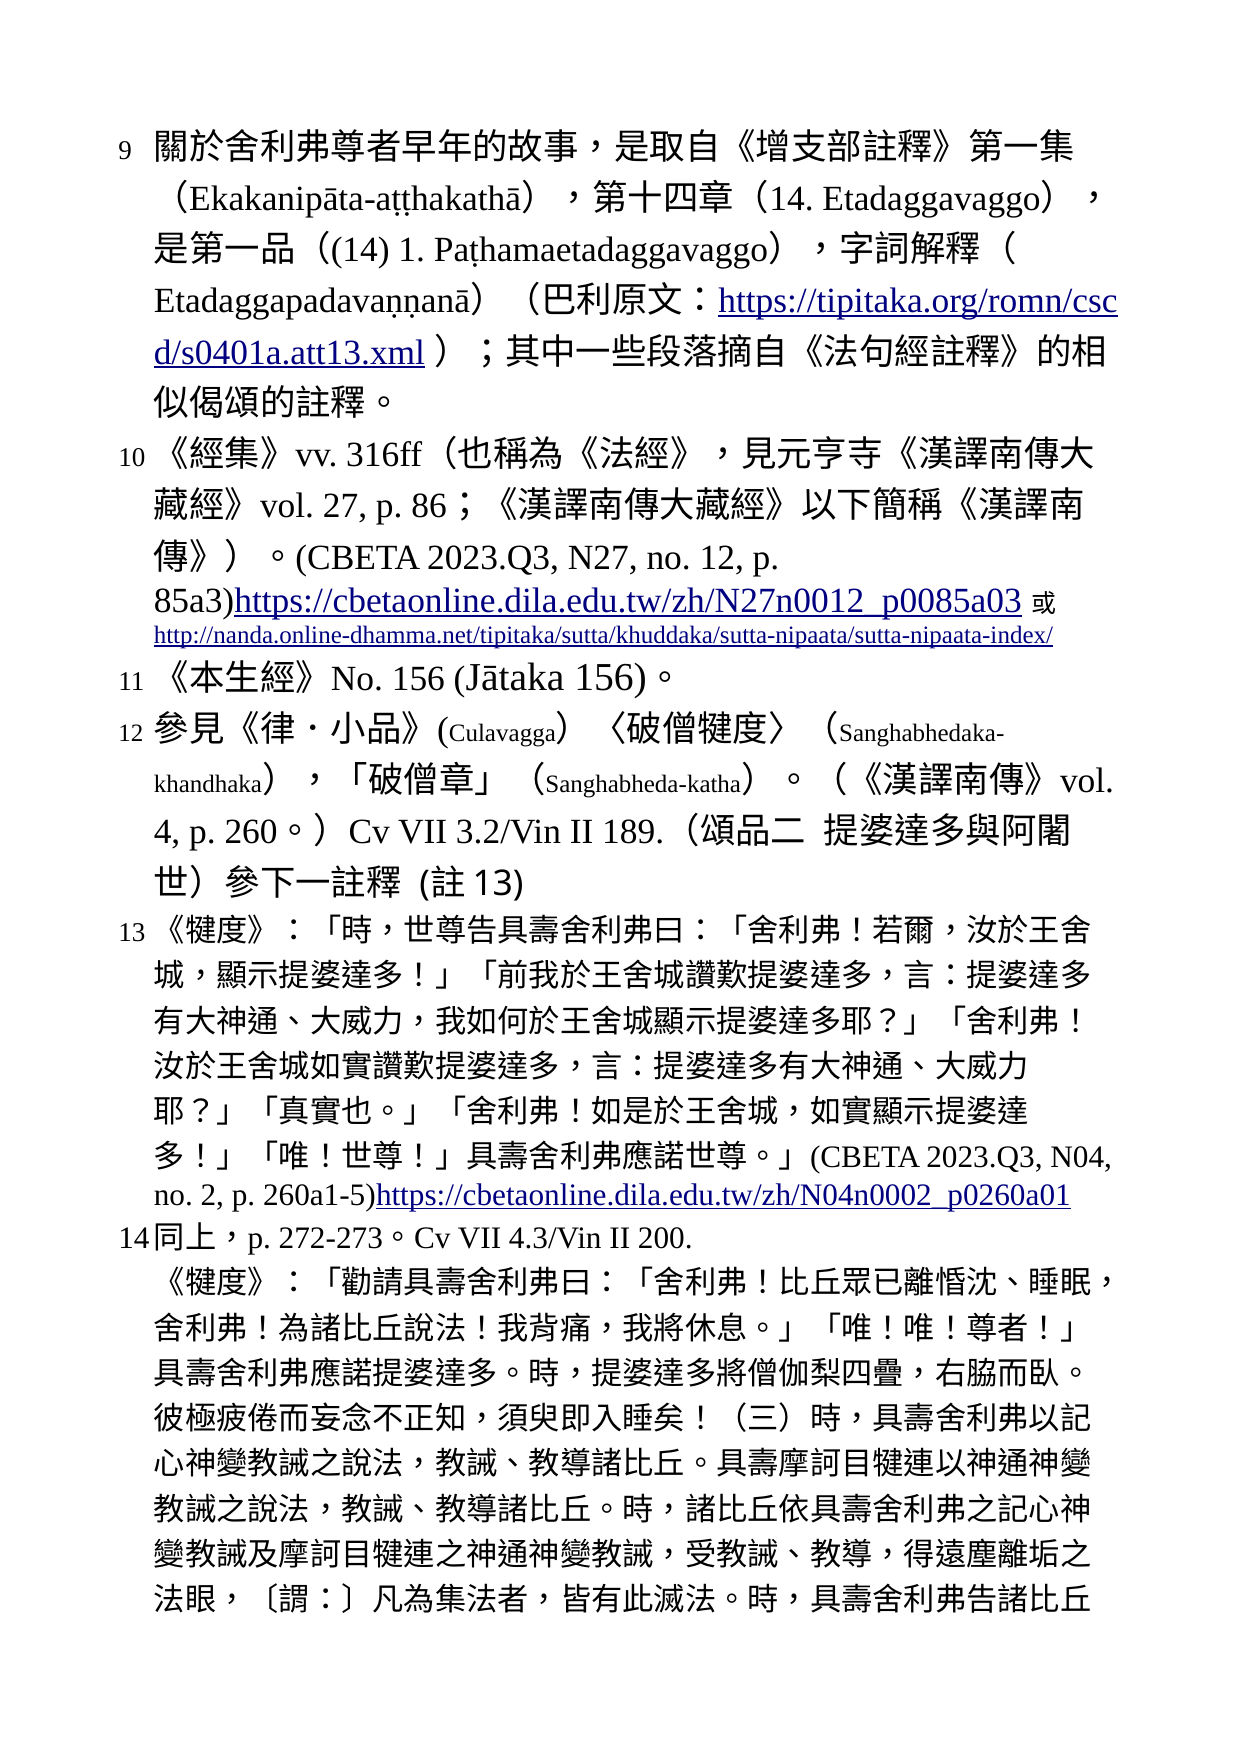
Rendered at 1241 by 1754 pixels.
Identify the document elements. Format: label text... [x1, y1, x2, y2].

text 《經集》vv. 316ff（也稱為《法經》，見元亨寺《漢譯南傳大藏經》vol. 27, p. 86；《漢譯南傳大藏經》以下簡稱《漢譯南傳》）。(CBETA 2023.Q3, N27, no. 12, p. 85a3)https://cbetaonline.dila.edu.tw/zh/N27n0012_p0085a03 或 http://nanda.online-dhamma.net/tipitaka/sutta/khuddaka/sutta-nipaata/sutta-nipaata-index/ [118, 426, 1122, 649]
text 同上，p. 272-273。Cv VII 4.3/Vin II 200. [118, 1212, 1122, 1258]
text 《犍度》：「勸請具壽舍利弗曰：「舍利弗！比丘眾已離惛沈、睡眠，舍利弗！為諸比丘說法！我背痛，我將休息。」「唯！唯！尊者！」具壽舍利弗應諾提婆達多。時，提婆達多將僧伽梨四疊，右脇而臥。彼極疲倦而妄念不正知，須臾即入睡矣！（三）時，具壽舍利弗以記心神變教誡之說法，教誡、教導諸比丘。具壽摩訶目犍連以神通神變教誡之說法，教誡、教導諸比丘。時，諸比丘依具壽舍利弗之記心神變教誡及摩訶目犍連之神通神變教誡，受教誡、教導，得遠塵離垢之法眼，〔謂：〕凡為集法者，皆有此滅法。時，具壽舍利弗告諸比丘 [118, 1258, 1122, 1619]
text 參見《律．小品》(Culavagga）〈破僧犍度〉（Sanghabhedaka-khandhaka），「破僧章」（Sanghabheda-katha）。（《漢譯南傳》vol. 4, p. 260。）Cv VII 3.2/Vin II 189.（頌品二 提婆達多與阿闍世）參下一註釋 (註13) [118, 700, 1122, 905]
text 《犍度》：「時，世尊告具壽舍利弗曰：「舍利弗！若爾，汝於王舍城，顯示提婆達多！」「前我於王舍城讚歎提婆達多，言：提婆達多有大神通、大威力，我如何於王舍城顯示提婆達多耶？」「舍利弗！汝於王舍城如實讚歎提婆達多，言：提婆達多有大神通、大威力耶？」「真實也。」「舍利弗！如是於王舍城，如實顯示提婆達多！」「唯！世尊！」具壽舍利弗應諾世尊。」(CBETA 2023.Q3, N04, no. 2, p. 260a1-5)https://cbetaonline.dila.edu.tw/zh/N04n0002_p0260a01 [118, 905, 1122, 1212]
text 《本生經》No. 156 (Jātaka 156)。 [118, 649, 1122, 700]
text 關於舍利弗尊者早年的故事，是取自《增支部註釋》第一集（Ekakanipāta-aṭṭhakathā），第十四章（14. Etadaggavaggo），是第一品（(14) 1. Paṭhamaetadaggavaggo），字詞解釋（ Etadaggapadavaṇṇanā）（巴利原文：https://tipitaka.org/romn/cscd/s0401a.att13.xml ）；其中一些段落摘自《法句經註釋》的相似偈頌的註釋。 [118, 118, 1122, 426]
